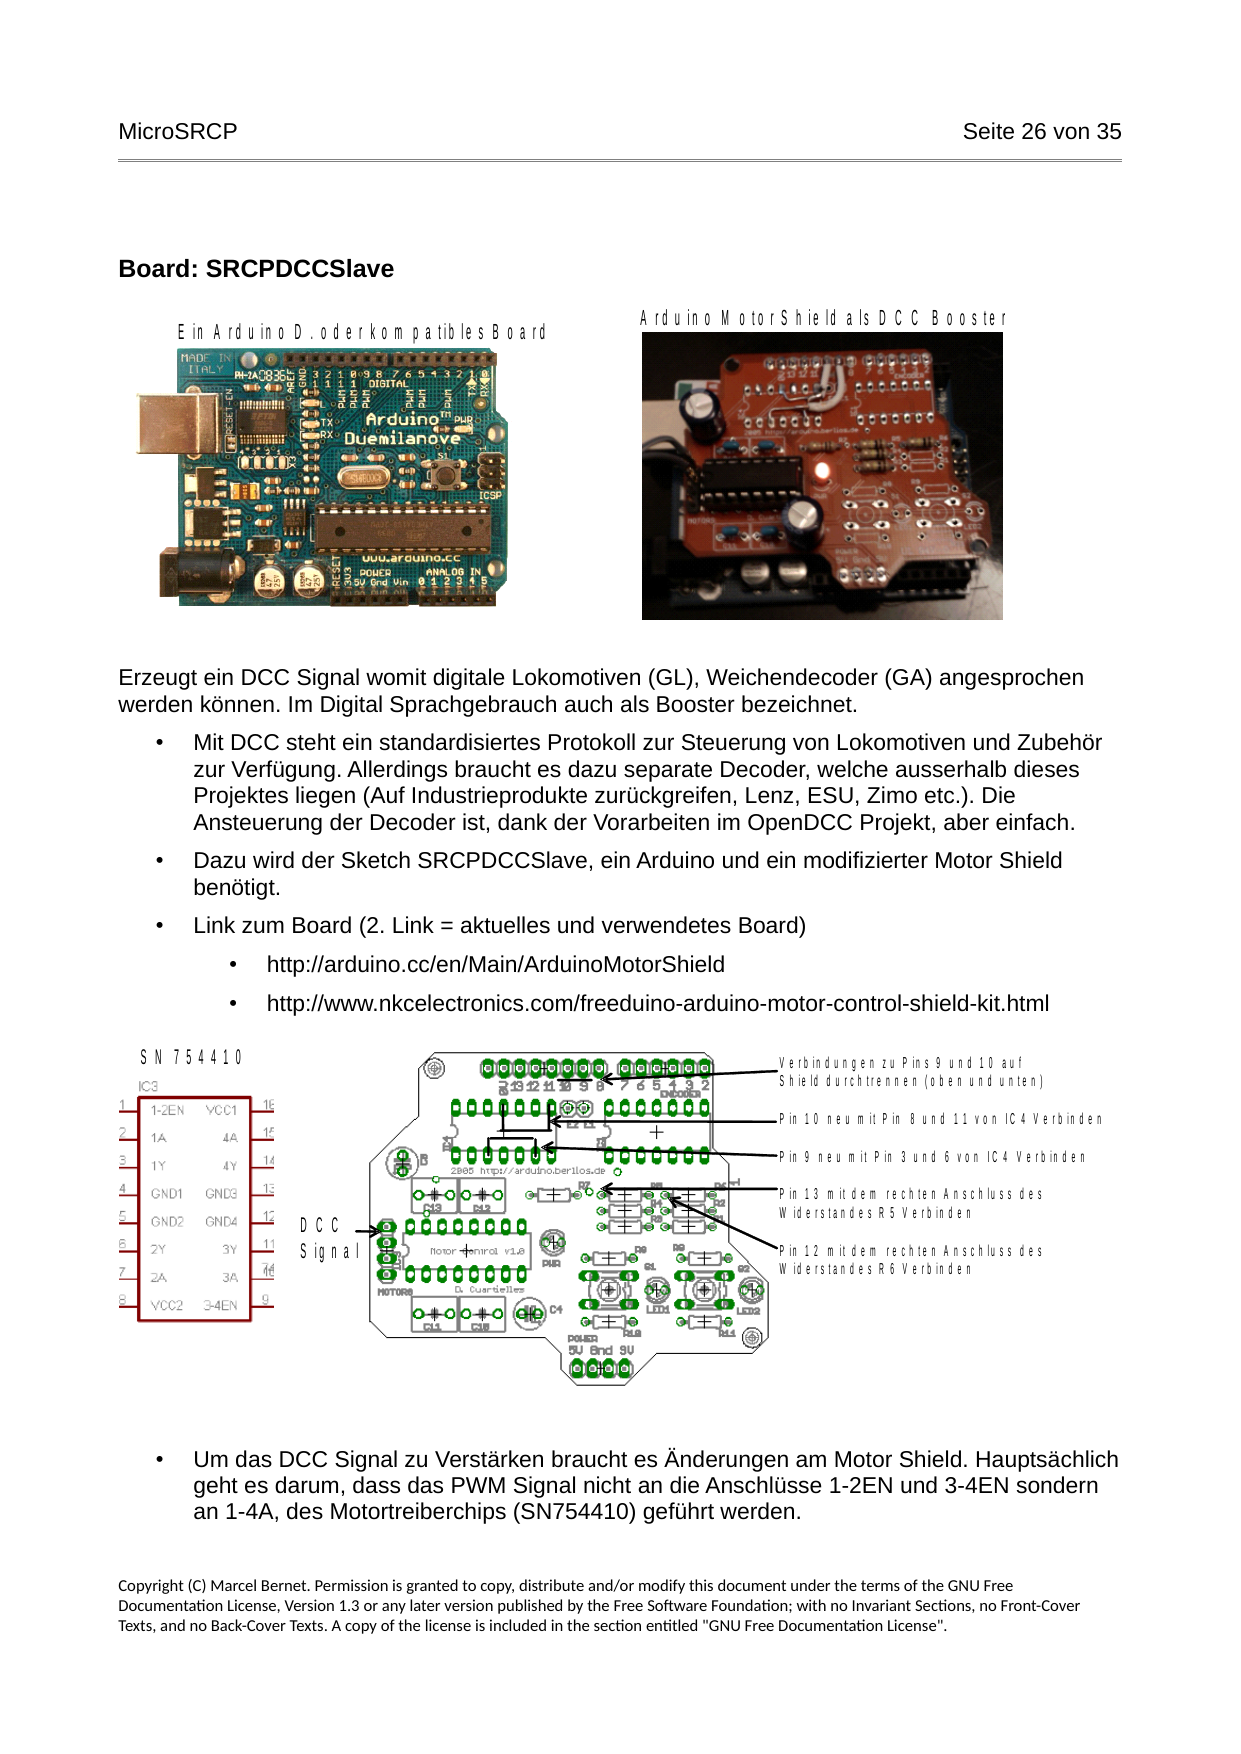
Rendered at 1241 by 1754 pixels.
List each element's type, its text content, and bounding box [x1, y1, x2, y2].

list http://www.nkcelectronics.com/freeduino-arduino-motor-control-shield-kit.html [229, 990, 1122, 1017]
subtitle Board: SRCPDCCSlave [118, 254, 1122, 283]
list http://arduino.cc/en/Main/ArduinoMotorShield [229, 951, 1122, 978]
text Erzeugt ein DCC Signal womit digitale Lokomotiven (GL), Weichendecoder (GA) angesprochen werden können. Im Digital Sprachgebrauch auch als Booster bezeichnet. [118, 664, 1122, 717]
list Um das DCC Signal zu Verstärken braucht es Änderungen am Motor Shield. Hauptsächlich geht es darum, dass das PWM Signal nicht an die Anschlüsse 1-2EN und 3-4EN sondern an 1-4A, des Motortreiberchips (SN754410) geführt werden. [156, 1446, 1122, 1524]
list Mit DCC steht ein standardisiertes Protokoll zur Steuerung von Lokomotiven und Zubehör zur Verfügung. Allerdings braucht es dazu separate Decoder, welche ausserhalb dieses Projektes liegen (Auf Industrieprodukte zurückgreifen, Lenz, ESU, Zimo etc.). Die Ansteuerung der Decoder ist, dank der Vorarbeiten im OpenDCC Projekt, aber einfach. [156, 729, 1122, 835]
list Link zum Board (2. Link = aktuelles und verwendetes Board) [156, 912, 1122, 939]
list Dazu wird der Sketch SRCPDCCSlave, ein Arduino und ein modifizierter Motor Shield benötigt. [156, 847, 1122, 900]
